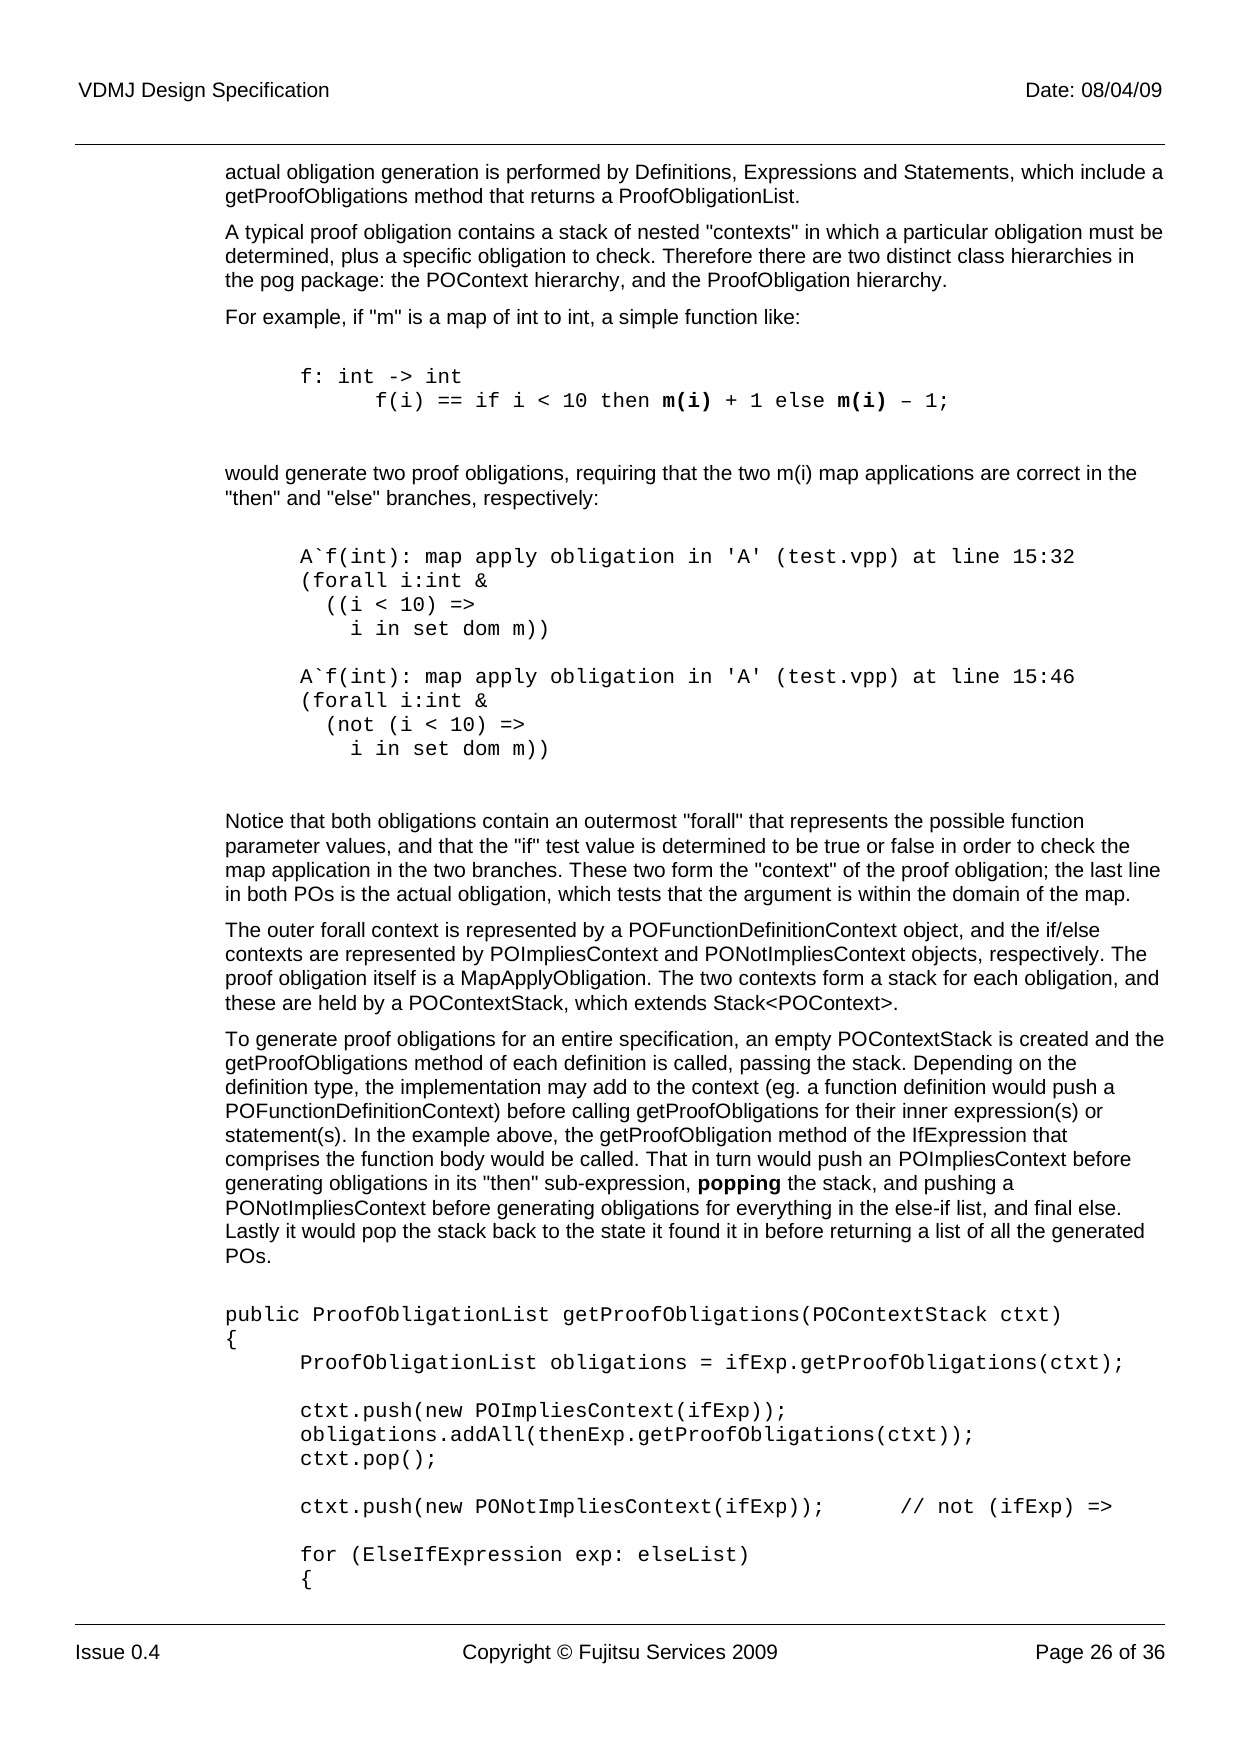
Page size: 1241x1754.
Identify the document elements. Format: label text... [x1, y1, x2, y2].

text For example, if "m" is a map of int to int, a simple function like: [225, 305, 1165, 329]
text Notice that both obligations contain an outermost "forall" that represents the possible function parameter values, and that the "if" test value is determined to be true or false in order to check the map application in the two branches. These two form the "context" of the proof obligation; the last line in both POs is the actual obligation, which tests that the argument is within the domain of the map. [225, 809, 1165, 906]
text (forall i:int & [225, 570, 1165, 594]
text i in set dom m)) [225, 618, 1165, 642]
text would generate two proof obligations, requiring that the two m(i) map applications are correct in the "then" and "else" branches, respectively: [225, 461, 1165, 509]
text { [225, 1328, 1165, 1352]
text ctxt.push(new POImpliesContext(ifExp)); [225, 1400, 1165, 1424]
text { [225, 1568, 1165, 1592]
text public ProofObligationList getProofObligations(POContextStack ctxt) [225, 1304, 1165, 1328]
text ProofObligationList obligations = ifExp.getProofObligations(ctxt); [225, 1352, 1165, 1376]
text ((i < 10) => [225, 594, 1165, 618]
text f: int -> int [225, 366, 1165, 389]
text To generate proof obligations for an entire specification, an empty POContextStack is created and the getProofObligations method of each definition is called, passing the stack. Depending on the definition type, the implementation may add to the context (eg. a function definition would push a POFunctionDefinitionContext) before calling getProofObligations for their inner expression(s) or statement(s). In the example above, the getProofObligation method of the IfExpression that comprises the function body would be called. That in turn would push an POImpliesContext before generating obligations in its "then" sub-expression, popping the stack, and pushing a PONotImpliesContext before generating obligations for everything in the else-if list, and final else. Lastly it would pop the stack back to the state it found it in before returning a list of all the generated POs. [225, 1027, 1165, 1268]
text obligations.addAll(thenExp.getProofObligations(ctxt)); [225, 1424, 1165, 1448]
text The outer forall context is represented by a POFunctionDefinitionContext object, and the if/else contexts are represented by POImpliesContext and PONotImpliesContext objects, respectively. The proof obligation itself is a MapApplyObligation. The two contexts form a stack for each obligation, and these are held by a POContextStack, which extends Stack<POContext>. [225, 918, 1165, 1014]
text actual obligation generation is performed by Definitions, Expressions and Statements, which include a getProofObligations method that returns a ProofObligationList. [225, 160, 1165, 208]
text for (ElseIfExpression exp: elseList) [225, 1544, 1165, 1568]
text A typical proof obligation contains a stack of nested "contexts" in which a particular obligation must be determined, plus a specific obligation to check. Therefore there are two distinct class hierarchies in the pog package: the POContext hierarchy, and the ProofObligation hierarchy. [225, 220, 1165, 292]
text i in set dom m)) [225, 738, 1165, 762]
text A`f(int): map apply obligation in 'A' (test.vpp) at line 15:46 [225, 666, 1165, 690]
text A`f(int): map apply obligation in 'A' (test.vpp) at line 15:32 [225, 546, 1165, 570]
text (forall i:int & [225, 690, 1165, 714]
text f(i) == if i < 10 then m(i) + 1 else m(i) – 1; [225, 389, 1165, 413]
text ctxt.pop(); [225, 1448, 1165, 1472]
text (not (i < 10) => [225, 714, 1165, 738]
text ctxt.push(new PONotImpliesContext(ifExp)); // not (ifExp) => [225, 1496, 1165, 1520]
